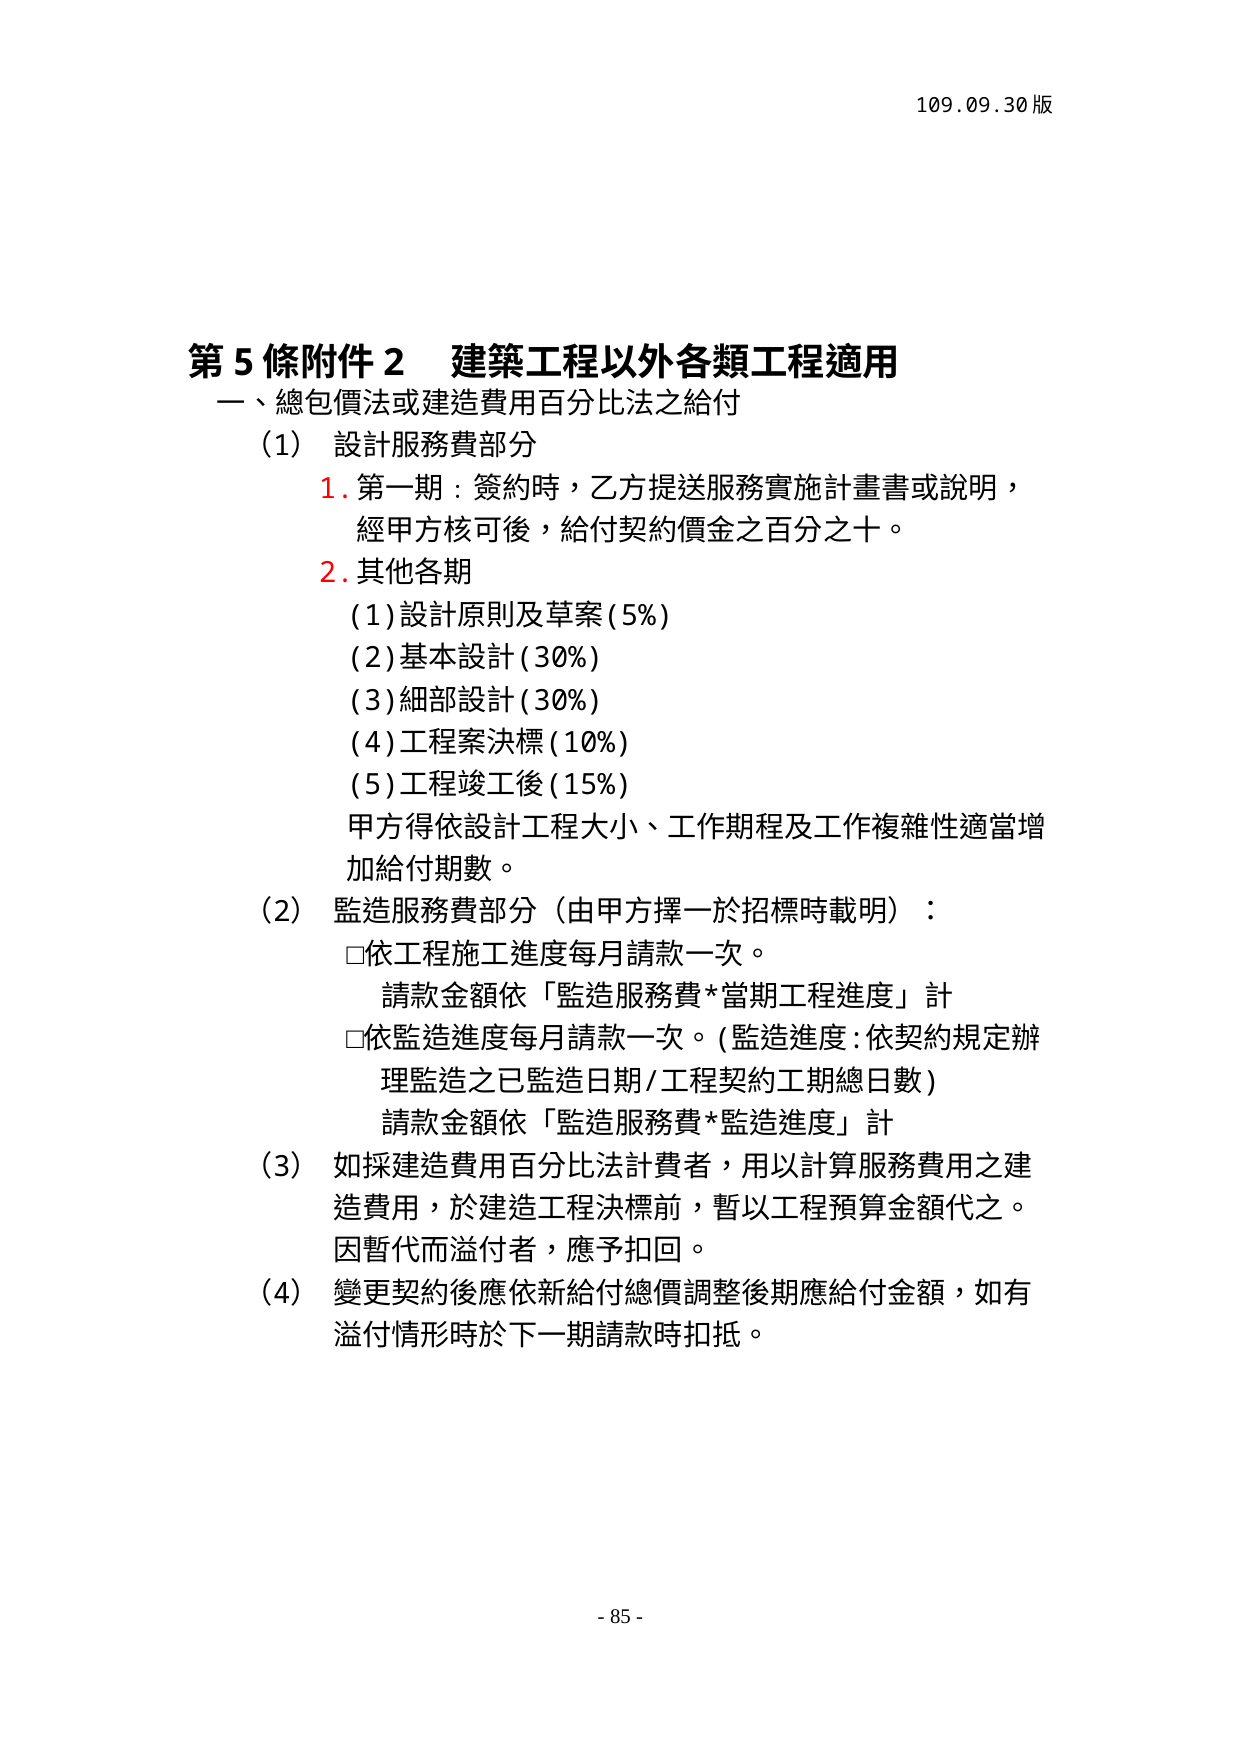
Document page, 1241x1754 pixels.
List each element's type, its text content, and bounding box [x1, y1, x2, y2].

list 監造服務費部分（由甲方擇一於招標時載明）： [244, 888, 1053, 930]
text 甲方得依設計工程大小、工作期程及工作複雜性適當增加給付期數。 [346, 803, 1053, 888]
text □依監造進度每月請款一次。(監造進度:依契約規定辦理監造之已監造日期/工程契約工期總日數) [346, 1015, 1053, 1100]
list 第一期﹕簽約時，乙方提送服務實施計畫書或說明，經甲方核可後，給付契約價金之百分之十。 [319, 464, 1053, 549]
text □依工程施工進度每月請款一次。 [288, 930, 1053, 973]
list 變更契約後應依新給付總價調整後期應給付金額，如有溢付情形時於下一期請款時扣抵。 [244, 1269, 1053, 1354]
text 請款金額依「監造服務費*當期工程進度」計 [288, 973, 1053, 1015]
text (1)設計原則及草案(5%) [288, 591, 1053, 634]
text 請款金額依「監造服務費*監造進度」計 [346, 1100, 1053, 1142]
text 第5條附件2 建築工程以外各類工程適用 [187, 317, 1053, 379]
list 設計服務費部分 [244, 422, 1053, 464]
text (5)工程竣工後(15%) [288, 761, 1053, 803]
text (4)工程案決標(10%) [288, 718, 1053, 761]
text 一、總包價法或建造費用百分比法之給付 [187, 379, 1053, 422]
text (3)細部設計(30%) [288, 676, 1053, 718]
text (2)基本設計(30%) [288, 634, 1053, 676]
list 其他各期 [319, 549, 1053, 591]
list 如採建造費用百分比法計費者，用以計算服務費用之建造費用，於建造工程決標前，暫以工程預算金額代之。因暫代而溢付者，應予扣回。 [244, 1142, 1053, 1269]
